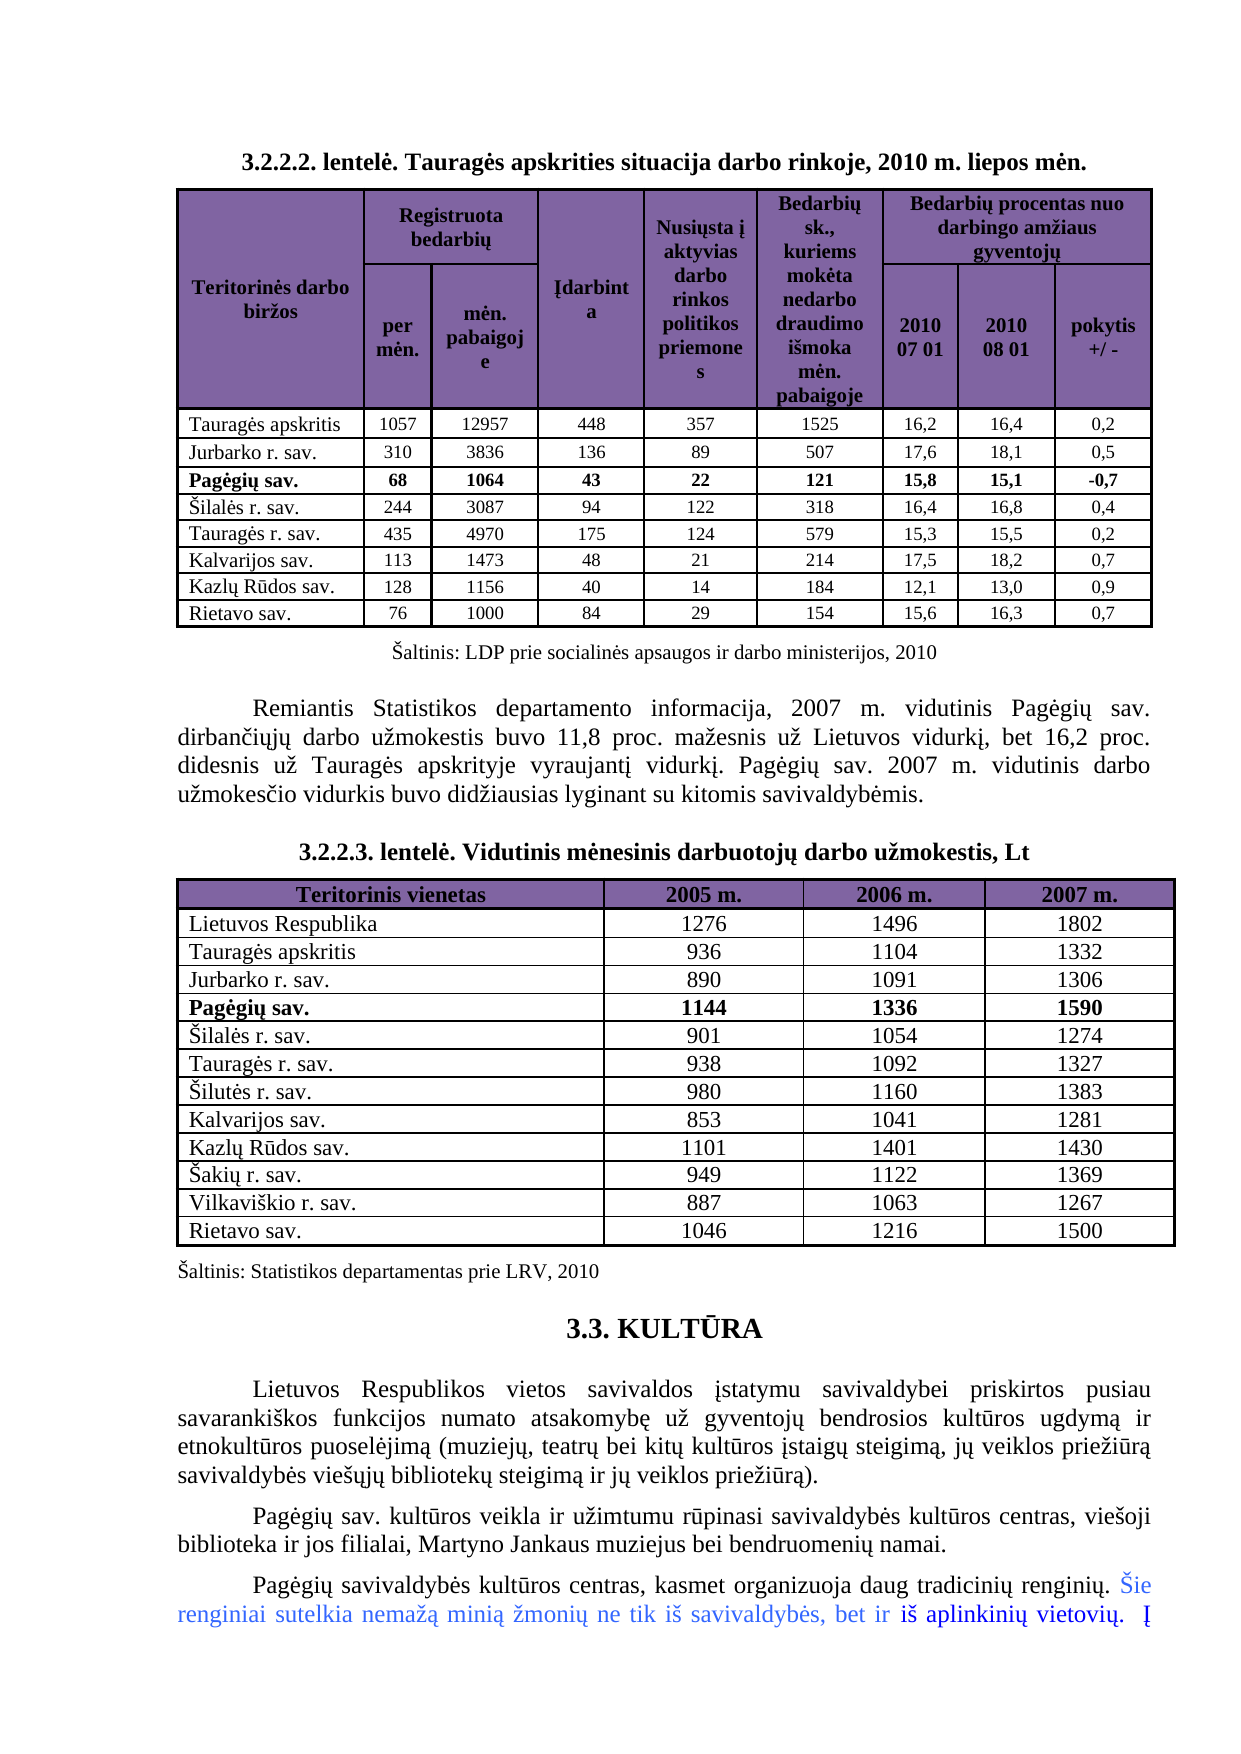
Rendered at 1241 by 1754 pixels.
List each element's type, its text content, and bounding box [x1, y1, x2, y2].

table_cell 214 [758, 548, 882, 572]
table_cell 43 [539, 468, 643, 492]
table_cell 936 [605, 938, 803, 964]
table_cell 121 [758, 468, 882, 492]
table_cell Kazlų Rūdos sav. [179, 1134, 603, 1160]
table_cell 1430 [986, 1134, 1173, 1160]
table_cell 1057 [365, 410, 430, 437]
table_cell 16,3 [959, 601, 1054, 625]
table_cell Tauragės apskritis [179, 938, 603, 964]
text Šaltinis: Statistikos departamentas prie LRV, 2010 [177, 1259, 1152, 1283]
table_cell Kalvarijos sav. [179, 548, 363, 572]
table_cell Tauragės apskritis [179, 410, 363, 437]
table_cell 16,4 [959, 410, 1054, 437]
table_cell 1064 [433, 468, 537, 492]
table_cell 1383 [986, 1078, 1173, 1104]
table_cell 17,6 [884, 439, 957, 466]
table_cell Rietavo sav. [179, 1217, 603, 1244]
table_cell Jurbarko r. sav. [179, 966, 603, 992]
table_cell 1401 [804, 1134, 984, 1160]
table_cell 1281 [986, 1106, 1173, 1132]
table_cell 48 [539, 548, 643, 572]
table_cell 0,2 [1056, 521, 1150, 546]
table_cell 16,2 [884, 410, 957, 437]
table_cell 16,8 [959, 495, 1054, 519]
table_cell 15,8 [884, 468, 957, 492]
table_cell 1590 [986, 994, 1173, 1020]
text 3.2.2.2. lentelė. Tauragės apskrities situacija darbo rinkoje, 2010 m. liepos mėn. [177, 147, 1152, 176]
table_cell 16,4 [884, 495, 957, 519]
table_header 2006 m. [804, 881, 984, 907]
table_cell 15,3 [884, 521, 957, 546]
table_cell 853 [605, 1106, 803, 1132]
table_cell 1101 [605, 1134, 803, 1160]
table_cell 84 [539, 601, 643, 625]
table_cell Kalvarijos sav. [179, 1106, 603, 1132]
table_cell 12957 [433, 410, 537, 437]
table_cell 0,7 [1056, 601, 1150, 625]
table_cell 122 [645, 495, 756, 519]
table_cell 184 [758, 574, 882, 599]
table_cell 113 [365, 548, 430, 572]
table_header 2005 m. [605, 881, 803, 907]
table_cell 136 [539, 439, 643, 466]
table_header Įdarbinta [539, 191, 643, 407]
table_cell Šilalės r. sav. [179, 495, 363, 519]
table_cell 1000 [433, 601, 537, 625]
table_cell 1144 [605, 994, 803, 1020]
table_cell 1046 [605, 1217, 803, 1244]
table_cell 1041 [804, 1106, 984, 1132]
table_cell 94 [539, 495, 643, 519]
table_cell pokytis +/ - [1056, 265, 1150, 407]
table_cell per mėn. [365, 265, 430, 407]
table_cell 1500 [986, 1217, 1173, 1244]
table_cell 1274 [986, 1022, 1173, 1048]
table_cell Šakių r. sav. [179, 1162, 603, 1188]
table_cell 1092 [804, 1050, 984, 1076]
table_cell -0,7 [1056, 468, 1150, 492]
table_cell 40 [539, 574, 643, 599]
table_cell 901 [605, 1022, 803, 1048]
table_cell 1160 [804, 1078, 984, 1104]
table_cell Pagėgių sav. [179, 994, 603, 1020]
table_cell 76 [365, 601, 430, 625]
table_cell 1276 [605, 910, 803, 937]
table_cell 1336 [804, 994, 984, 1020]
table_cell 3087 [433, 495, 537, 519]
table_cell 1104 [804, 938, 984, 964]
table_header Registruota bedarbių [365, 191, 537, 263]
table_cell 1332 [986, 938, 1173, 964]
table_cell 1156 [433, 574, 537, 599]
table_cell 949 [605, 1162, 803, 1188]
table_header 2007 m. [986, 881, 1173, 907]
table_cell 175 [539, 521, 643, 546]
table_cell Pagėgių sav. [179, 468, 363, 492]
table_cell 2010 08 01 [959, 265, 1054, 407]
text 3.3. KULTŪRA [177, 1312, 1152, 1345]
table_cell 448 [539, 410, 643, 437]
table_cell 1063 [804, 1190, 984, 1216]
text Pagėgių savivaldybės kultūros centras, kasmet organizuoja daug tradicinių renginių. Šie renginiai sutelkia nemažą minią žmonių ne tik iš savivaldybės, bet ir iš aplinkinių vietovių. Į [177, 1570, 1152, 1628]
text 3.2.2.3. lentelė. Vidutinis mėnesinis darbuotojų darbo užmokestis, Lt [177, 837, 1152, 866]
table_cell 1091 [804, 966, 984, 992]
table_cell Tauragės r. sav. [179, 521, 363, 546]
table_cell 1525 [758, 410, 882, 437]
table_cell Lietuvos Respublika [179, 910, 603, 937]
table_cell 1496 [804, 910, 984, 937]
table_cell mėn. pabaigoje [433, 265, 537, 407]
text Pagėgių sav. kultūros veikla ir užimtumu rūpinasi savivaldybės kultūros centras, viešoji biblioteka ir jos filialai, Martyno Jankaus muziejus bei bendruomenių namai. [177, 1501, 1152, 1558]
table_cell 435 [365, 521, 430, 546]
table_cell 938 [605, 1050, 803, 1076]
table_cell 318 [758, 495, 882, 519]
table_cell 0,9 [1056, 574, 1150, 599]
table_cell 29 [645, 601, 756, 625]
table_header Nusiųsta į aktyvias darbo rinkos politikos priemones [645, 191, 756, 407]
table_header Bedarbių sk., kuriems mokėta nedarbo draudimo išmoka mėn. pabaigoje [758, 191, 882, 407]
table_cell Kazlų Rūdos sav. [179, 574, 363, 599]
table_header Teritorinės darbo biržos [179, 191, 363, 407]
table_cell 128 [365, 574, 430, 599]
table_cell 890 [605, 966, 803, 992]
table_cell 89 [645, 439, 756, 466]
table_cell 2010 07 01 [884, 265, 957, 407]
table_cell 1327 [986, 1050, 1173, 1076]
table_cell 68 [365, 468, 430, 492]
table_cell 18,2 [959, 548, 1054, 572]
table_cell 21 [645, 548, 756, 572]
table_cell 1802 [986, 910, 1173, 937]
table_cell Tauragės r. sav. [179, 1050, 603, 1076]
table_cell 1369 [986, 1162, 1173, 1188]
table_cell 1122 [804, 1162, 984, 1188]
table_cell 0,5 [1056, 439, 1150, 466]
table_cell Vilkaviškio r. sav. [179, 1190, 603, 1216]
table_cell 124 [645, 521, 756, 546]
table_cell 1054 [804, 1022, 984, 1048]
table_cell 0,4 [1056, 495, 1150, 519]
table_cell 3836 [433, 439, 537, 466]
table_cell 980 [605, 1078, 803, 1104]
table_cell Rietavo sav. [179, 601, 363, 625]
text Lietuvos Respublikos vietos savivaldos įstatymu savivaldybei priskirtos pusiau savarankiškos funkcijos numato atsakomybę už gyventojų bendrosios kultūros ugdymą ir etnokultūros puoselėjimą (muziejų, teatrų bei kitų kultūros įstaigų steigimą, jų veiklos priežiūrą savivaldybės viešųjų bibliotekų steigimą ir jų veiklos priežiūrą). [177, 1374, 1152, 1489]
table_cell Šilalės r. sav. [179, 1022, 603, 1048]
table_cell 244 [365, 495, 430, 519]
table_cell 1216 [804, 1217, 984, 1244]
table_cell 14 [645, 574, 756, 599]
table_cell Šilutės r. sav. [179, 1078, 603, 1104]
table_cell 0,2 [1056, 410, 1150, 437]
table_cell 1267 [986, 1190, 1173, 1216]
table_cell 887 [605, 1190, 803, 1216]
table_cell 579 [758, 521, 882, 546]
table_cell 15,6 [884, 601, 957, 625]
table_cell 18,1 [959, 439, 1054, 466]
table_cell 357 [645, 410, 756, 437]
table_cell 15,5 [959, 521, 1054, 546]
text Remiantis Statistikos departamento informacija, 2007 m. vidutinis Pagėgių sav. dirbančiųjų darbo užmokestis buvo 11,8 proc. mažesnis už Lietuvos vidurkį, bet 16,2 proc. didesnis už Tauragės apskrityje vyraujantį vidurkį. Pagėgių sav. 2007 m. vidutinis darbo užmokesčio vidurkis buvo didžiausias lyginant su kitomis savivaldybėmis. [177, 693, 1152, 808]
table_cell 22 [645, 468, 756, 492]
table_cell 4970 [433, 521, 537, 546]
table_cell 0,7 [1056, 548, 1150, 572]
table_cell 1306 [986, 966, 1173, 992]
table_cell 17,5 [884, 548, 957, 572]
table_header Teritorinis vienetas [179, 881, 603, 907]
table_cell Jurbarko r. sav. [179, 439, 363, 466]
table_cell 12,1 [884, 574, 957, 599]
text Šaltinis: LDP prie socialinės apsaugos ir darbo ministerijos, 2010 [177, 640, 1152, 664]
table_header Bedarbių procentas nuo darbingo amžiaus gyventojų [884, 191, 1150, 263]
table_cell 1473 [433, 548, 537, 572]
table_cell 13,0 [959, 574, 1054, 599]
table_cell 15,1 [959, 468, 1054, 492]
table_cell 507 [758, 439, 882, 466]
table_cell 310 [365, 439, 430, 466]
table_cell 154 [758, 601, 882, 625]
